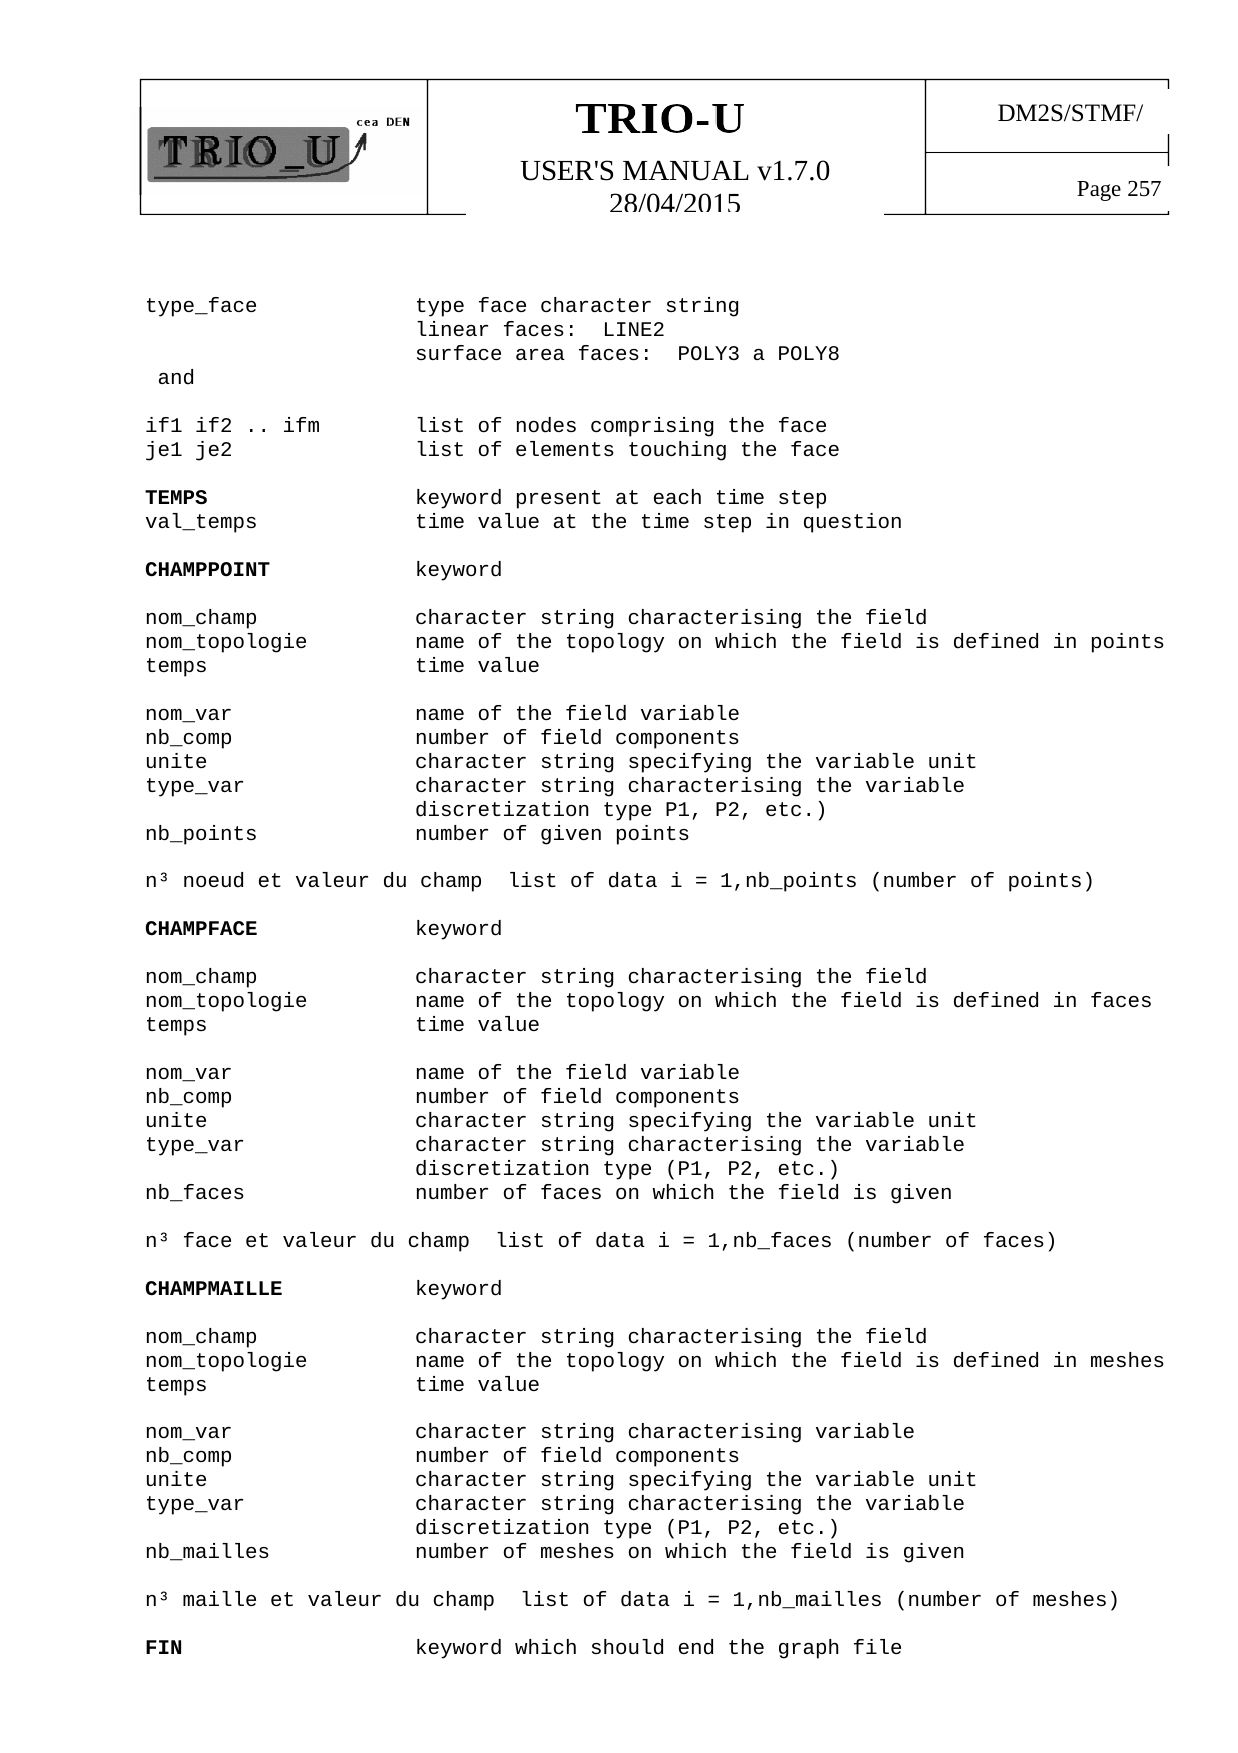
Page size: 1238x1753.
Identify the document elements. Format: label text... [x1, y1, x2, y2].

text temps time value [115, 1373, 1196, 1397]
text CHAMPPOINT keyword [115, 559, 1196, 583]
text n³ maille et valeur du champ list of data i = 1,nb_mailles (number of meshes) [115, 1589, 1196, 1613]
text and [115, 367, 1196, 391]
text nom_topologie name of the topology on which the field is defined in points [115, 631, 1196, 655]
text n³ noeud et valeur du champ list of data i = 1,nb_points (number of points) [115, 870, 1196, 894]
text type_face type face character string [115, 295, 1196, 319]
text nom_var name of the field variable [115, 703, 1196, 727]
text TEMPS keyword present at each time step [115, 487, 1196, 511]
text n³ face et valeur du champ list of data i = 1,nb_faces (number of faces) [115, 1230, 1196, 1254]
text nom_topologie name of the topology on which the field is defined in faces [115, 990, 1196, 1014]
text unite character string specifying the variable unit [115, 1469, 1196, 1493]
text nom_topologie name of the topology on which the field is defined in meshes [115, 1349, 1196, 1373]
text discretization type (P1, P2, etc.) [115, 1517, 1196, 1541]
text nb_points number of given points [115, 822, 1196, 846]
text if1 if2 .. ifm list of nodes comprising the face [115, 415, 1196, 439]
text CHAMPMAILLE keyword [115, 1278, 1196, 1302]
text je1 je2 list of elements touching the face [115, 439, 1196, 463]
text nom_var name of the field variable [115, 1062, 1196, 1086]
text nb_comp number of field components [115, 1445, 1196, 1469]
text nb_mailles number of meshes on which the field is given [115, 1541, 1196, 1565]
text type_var character string characterising the variable [115, 1134, 1196, 1158]
text temps time value [115, 655, 1196, 679]
text type_var character string characterising the variable [115, 774, 1196, 798]
text discretization type (P1, P2, etc.) [115, 1158, 1196, 1182]
text nb_comp number of field components [115, 727, 1196, 751]
text nom_champ character string characterising the field [115, 1326, 1196, 1349]
text nom_champ character string characterising the field [115, 966, 1196, 990]
text discretization type P1, P2, etc.) [115, 798, 1196, 822]
text linear faces: LINE2 [115, 319, 1196, 343]
text nb_faces number of faces on which the field is given [115, 1182, 1196, 1206]
text CHAMPFACE keyword [115, 918, 1196, 942]
text nom_var character string characterising variable [115, 1421, 1196, 1445]
text nom_champ character string characterising the field [115, 607, 1196, 631]
text nb_comp number of field components [115, 1086, 1196, 1110]
text surface area faces: POLY3 a POLY8 [115, 343, 1196, 367]
text val_temps time value at the time step in question [115, 511, 1196, 535]
text type_var character string characterising the variable [115, 1493, 1196, 1517]
text unite character string specifying the variable unit [115, 1110, 1196, 1134]
text temps time value [115, 1014, 1196, 1038]
text unite character string specifying the variable unit [115, 751, 1196, 774]
text FIN keyword which should end the graph file [115, 1637, 1196, 1661]
